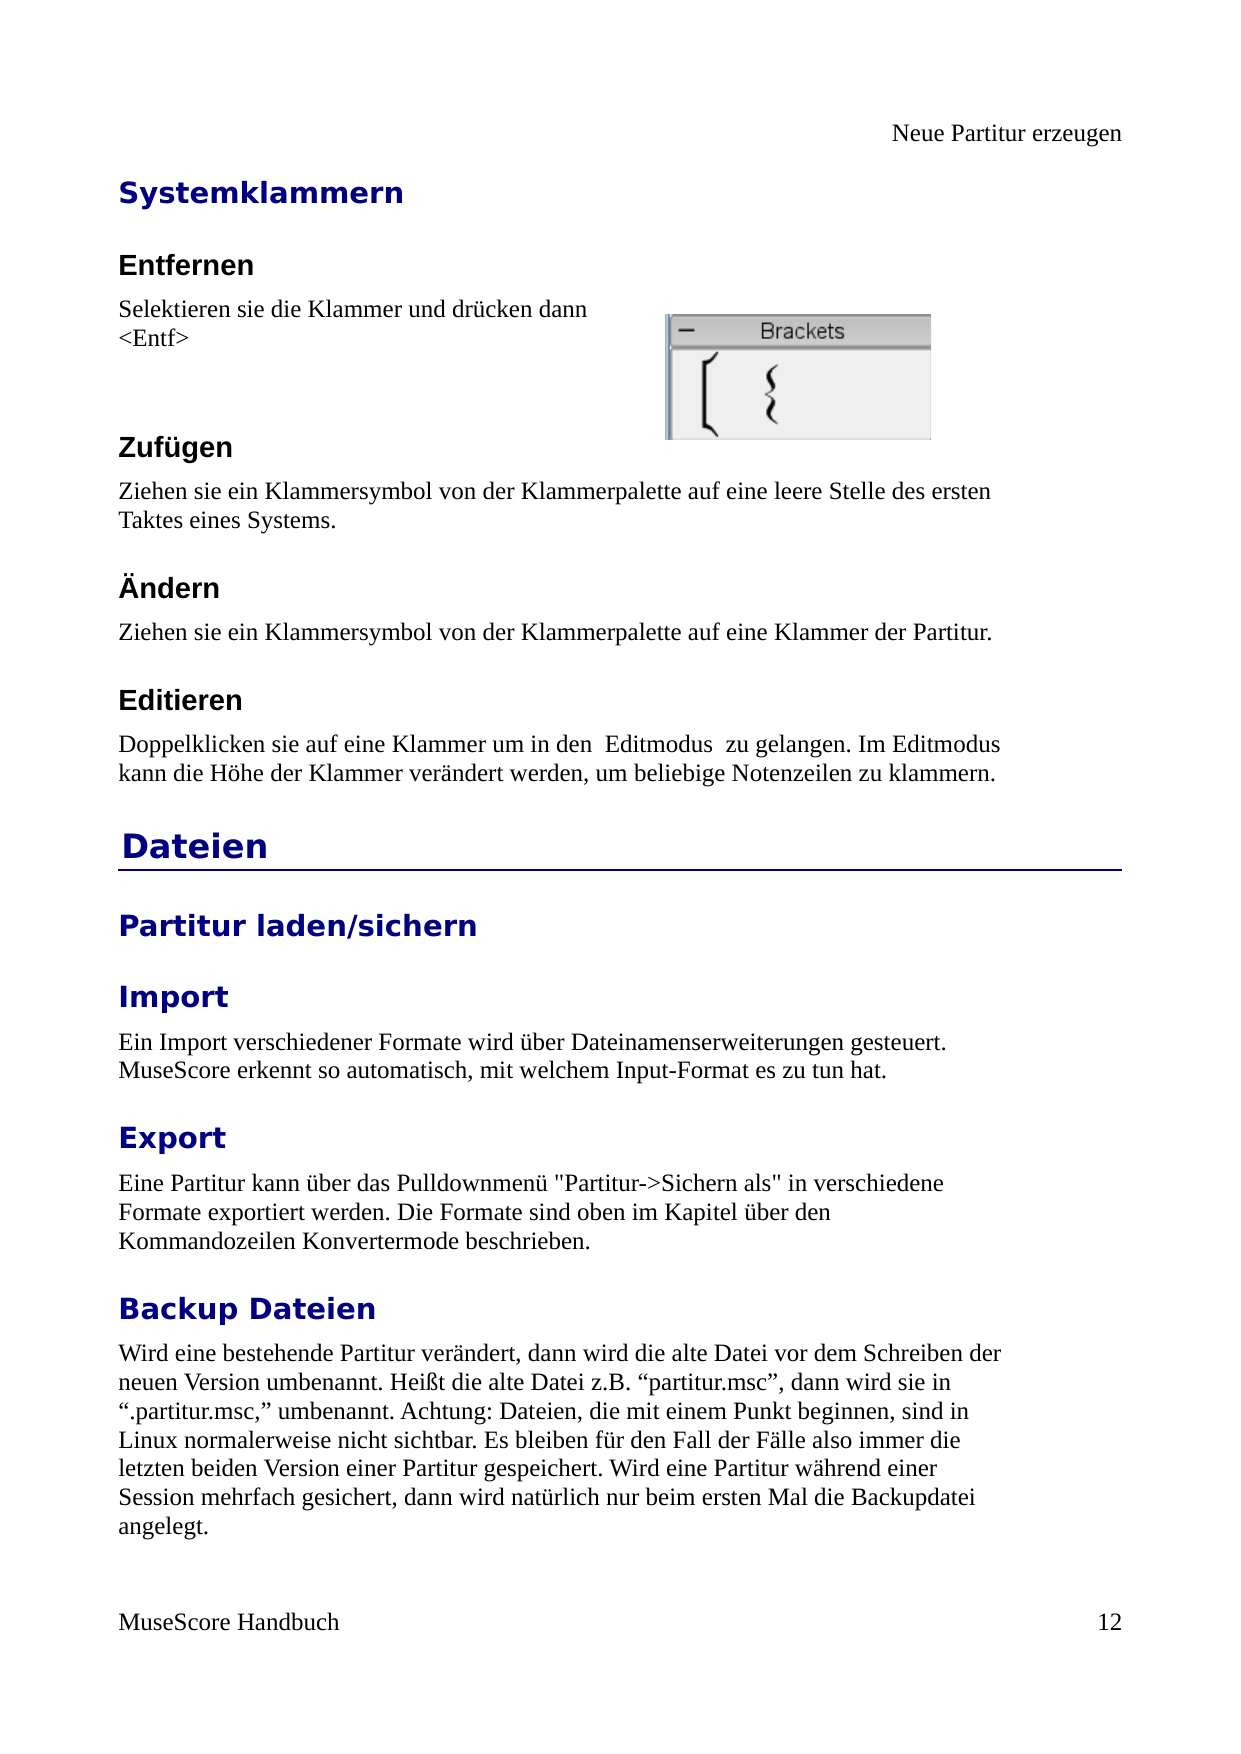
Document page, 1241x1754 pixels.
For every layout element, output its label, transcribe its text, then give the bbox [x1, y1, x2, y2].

subtitle Entfernen [118, 248, 1122, 281]
subtitle Export [118, 1122, 1122, 1156]
subtitle Dateien [118, 824, 1122, 869]
text Ziehen sie ein Klammersymbol von der Klammerpalette auf eine leere Stelle des ersten Taktes eines Systems. [118, 476, 1004, 534]
subtitle Systemklammern [118, 176, 1122, 210]
subtitle Editieren [118, 683, 1122, 717]
subtitle Import [118, 980, 1122, 1014]
subtitle Backup Dateien [118, 1292, 1122, 1326]
text Doppelklicken sie auf eine Klammer um in den Editmodus zu gelangen. Im Editmodus kann die Höhe der Klammer verändert werden, um beliebige Notenzeilen zu klammern. [118, 729, 1004, 787]
text Ein Import verschiedener Formate wird über Dateinamenserweiterungen gesteuert. MuseScore erkennt so automatisch, mit welchem Input-Format es zu tun hat. [118, 1027, 1004, 1084]
subtitle Ändern [118, 571, 1122, 605]
subtitle Zufügen [118, 430, 1122, 464]
text Selektieren sie die Klammer und drücken dann <Entf> [118, 294, 1004, 351]
picture [648, 314, 932, 440]
text Eine Partitur kann über das Pulldownmenü "Partitur->Sichern als" in verschiedene Formate exportiert werden. Die Formate sind oben im Kapitel über den Kommandozeilen Konvertermode beschrieben. [118, 1168, 1004, 1254]
text Wird eine bestehende Partitur verändert, dann wird die alte Datei vor dem Schreiben der neuen Version umbenannt. Heißt die alte Datei z.B. “partitur.msc”, dann wird sie in “.partitur.msc,” umbenannt. Achtung: Dateien, die mit einem Punkt beginnen, sind in Linux normalerweise nicht sichtbar. Es bleiben für den Fall der Fälle also immer die letzten beiden Version einer Partitur gespeichert. Wird eine Partitur während einer Session mehrfach gesichert, dann wird natürlich nur beim ersten Mal die Backupdatei angelegt. [118, 1338, 1004, 1540]
text Ziehen sie ein Klammersymbol von der Klammerpalette auf eine Klammer der Partitur. [118, 617, 1004, 646]
subtitle Partitur laden/sichern [118, 909, 1122, 943]
